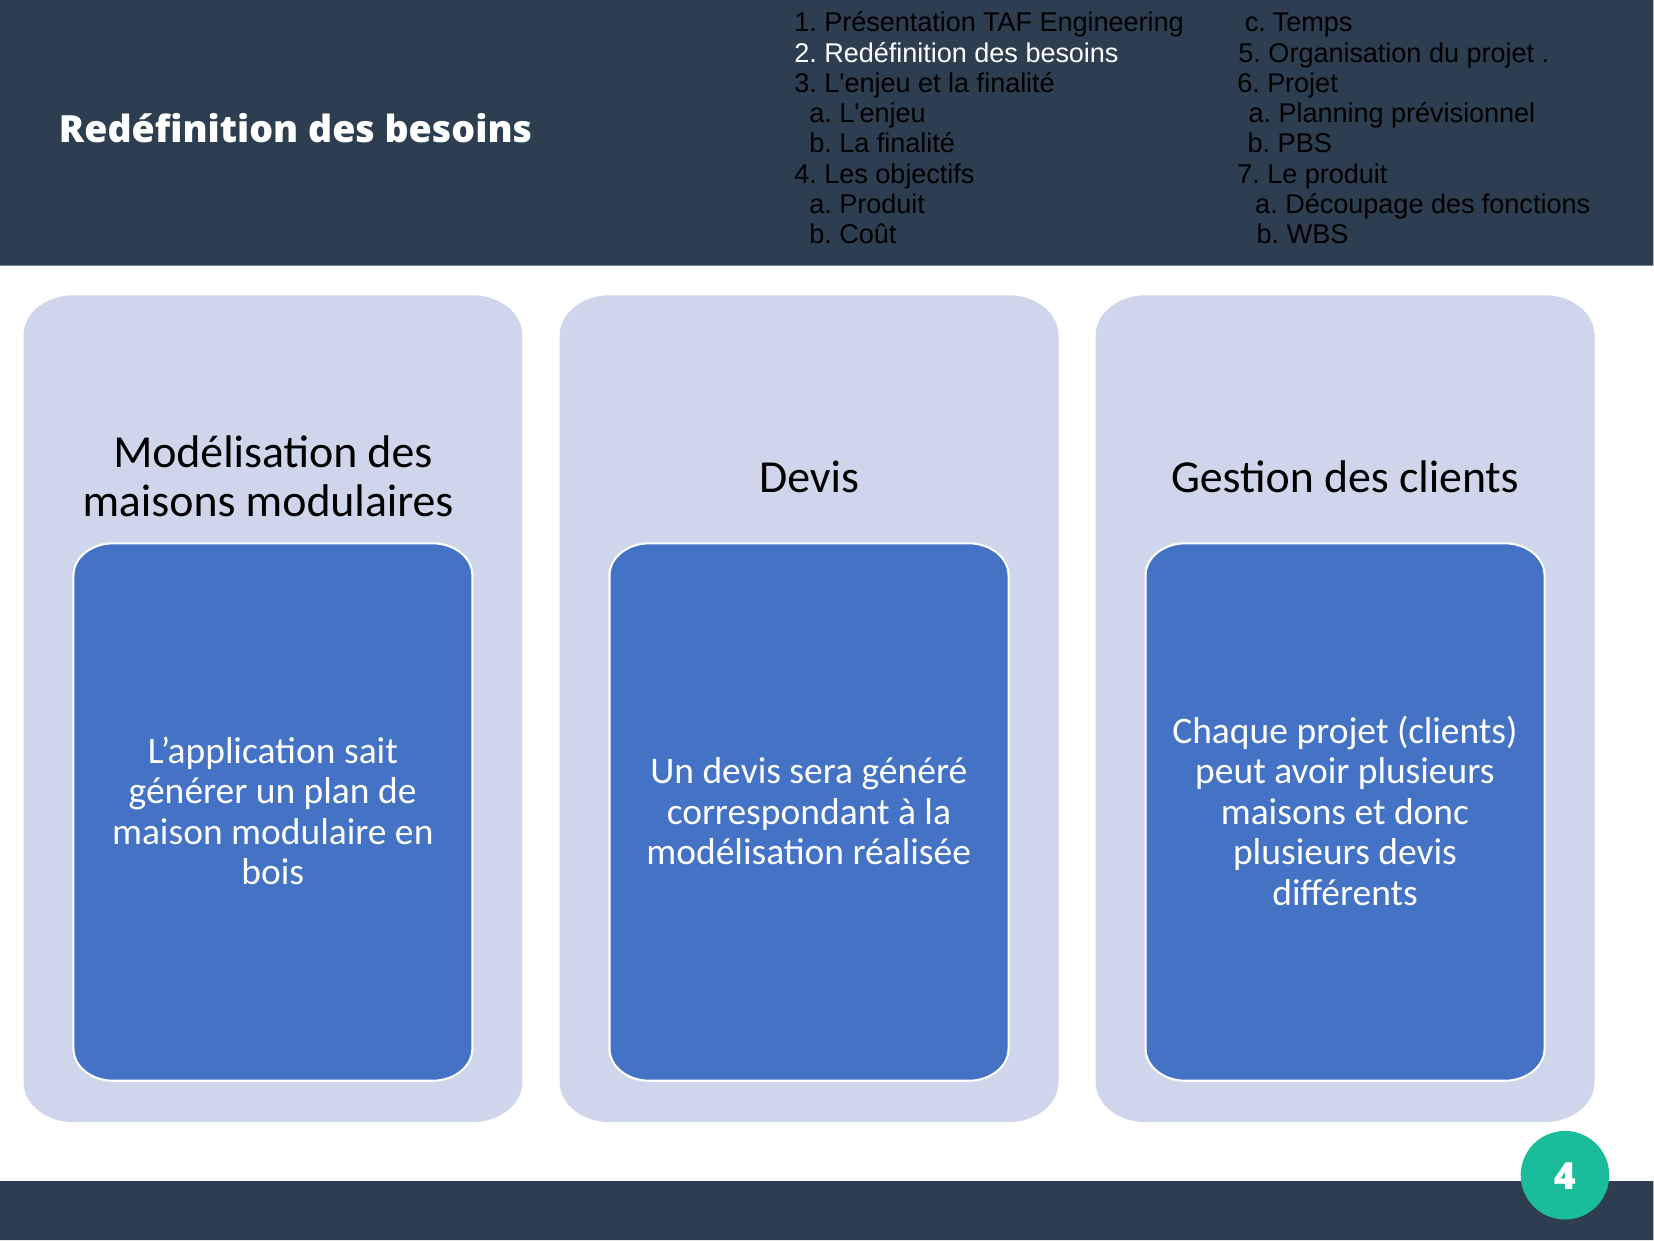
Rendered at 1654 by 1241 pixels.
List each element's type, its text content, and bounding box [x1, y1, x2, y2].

text_box Gestion des clients [1095, 295, 1595, 1123]
text_box Chaque projet (clients) peut avoir plusieurs maisons et donc plusieurs devis différents [1145, 543, 1545, 1081]
text_box Modélisation des maisons modulaires [23, 295, 523, 1123]
title Redéfinition des besoins [59, 49, 779, 207]
text_box L’application sait générer un plan de maison modulaire en bois [73, 543, 473, 1081]
text_box 1. Présentation TAF Engineering c. Temps 2. Redéfinition des besoins 5. Organisation du projet . 3. L'enjeu et la finalité 6. Projet a. L'enjeu a. Planning prévisionnel b. La finalité b. PBS 4. Les objectifs 7. Le produit a. Produit a. Découpage des fonctions b. Coût b. WBS [779, 0, 1654, 318]
text_box Devis [559, 295, 1059, 1123]
text_box Un devis sera généré correspondant à la modélisation réalisée [609, 543, 1009, 1081]
